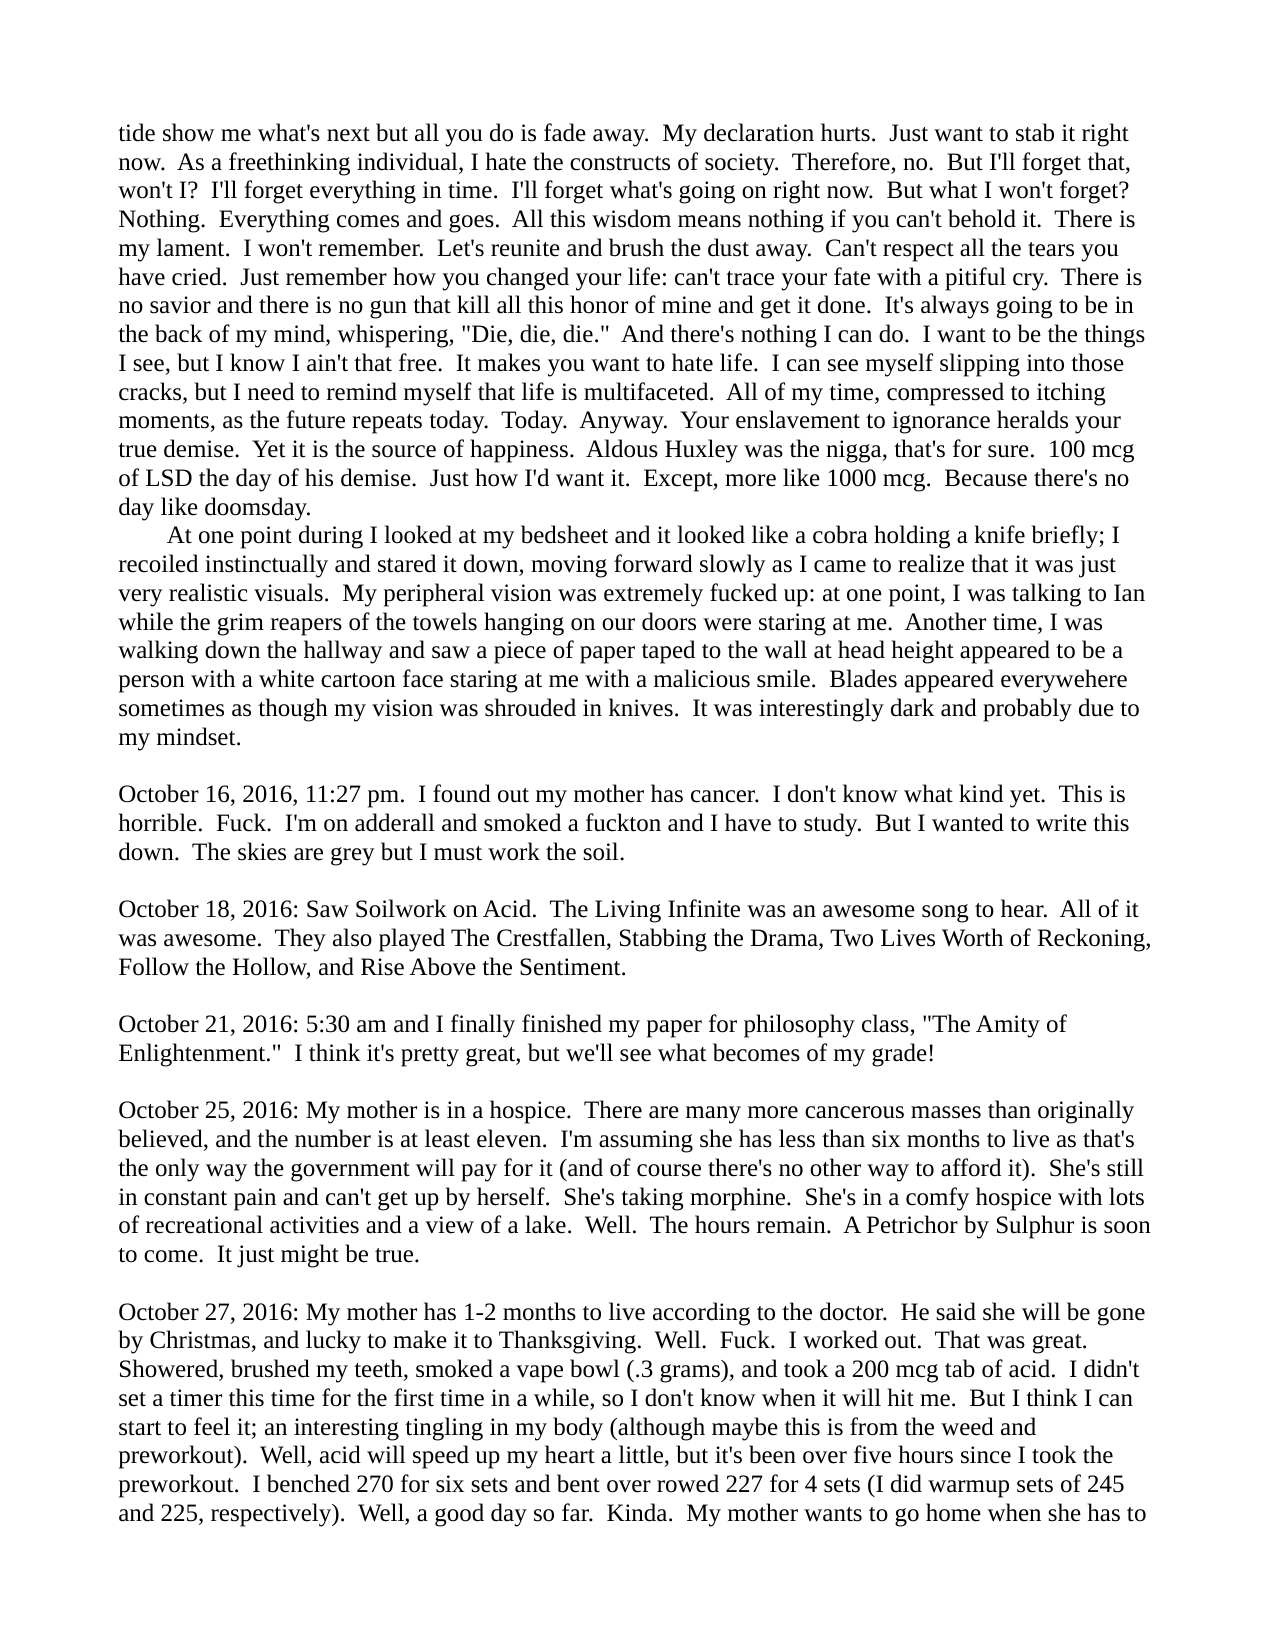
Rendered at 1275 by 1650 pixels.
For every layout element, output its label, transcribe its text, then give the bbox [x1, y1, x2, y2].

text October 16, 2016, 11:27 pm. I found out my mother has cancer. I don't know what kind yet. This is horrible. Fuck. I'm on adderall and smoked a fuckton and I have to study. But I wanted to write this down. The skies are grey but I must work the soil. [118, 779, 1157, 866]
text tide show me what's next but all you do is fade away. My declaration hurts. Just want to stab it right now. As a freethinking individual, I hate the constructs of society. Therefore, no. But I'll forget that, won't I? I'll forget everything in time. I'll forget what's going on right now. But what I won't forget? Nothing. Everything comes and goes. All this wisdom means nothing if you can't behold it. There is my lament. I won't remember. Let's reunite and brush the dust away. Can't respect all the tears you have cried. Just remember how you changed your life: can't trace your fate with a pitiful cry. There is no savior and there is no gun that kill all this honor of mine and get it done. It's always going to be in the back of my mind, whispering, "Die, die, die." And there's nothing I can do. I want to be the things I see, but I know I ain't that free. It makes you want to hate life. I can see myself slipping into those cracks, but I need to remind myself that life is multifaceted. All of my time, compressed to itching moments, as the future repeats today. Today. Anyway. Your enslavement to ignorance heralds your true demise. Yet it is the source of happiness. Aldous Huxley was the nigga, that's for sure. 100 mcg of LSD the day of his demise. Just how I'd want it. Except, more like 1000 mcg. Because there's no day like doomsday. [118, 118, 1157, 521]
text October 18, 2016: Saw Soilwork on Acid. The Living Infinite was an awesome song to hear. All of it was awesome. They also played The Crestfallen, Stabbing the Drama, Two Lives Worth of Reckoning, Follow the Hollow, and Rise Above the Sentiment. [118, 894, 1157, 981]
text October 25, 2016: My mother is in a hospice. There are many more cancerous masses than originally believed, and the number is at least eleven. I'm assuming she has less than six months to live as that's the only way the government will pay for it (and of course there's no other way to afford it). She's still in constant pain and can't get up by herself. She's taking morphine. She's in a comfy hospice with lots of recreational activities and a view of a lake. Well. The hours remain. A Petrichor by Sulphur is soon to come. It just might be true. [118, 1096, 1157, 1268]
text At one point during I looked at my bedsheet and it looked like a cobra holding a knife briefly; I recoiled instinctually and stared it down, moving forward slowly as I came to realize that it was just very realistic visuals. My peripheral vision was extremely fucked up: at one point, I was talking to Ian while the grim reapers of the towels hanging on our doors were staring at me. Another time, I was walking down the hallway and saw a piece of paper taped to the wall at head height appeared to be a person with a white cartoon face staring at me with a malicious smile. Blades appeared everywehere sometimes as though my vision was shrouded in knives. It was interestingly dark and probably due to my mindset. [118, 521, 1157, 751]
text October 27, 2016: My mother has 1-2 months to live according to the doctor. He said she will be gone by Christmas, and lucky to make it to Thanksgiving. Well. Fuck. I worked out. That was great. Showered, brushed my teeth, smoked a vape bowl (.3 grams), and took a 200 mcg tab of acid. I didn't set a timer this time for the first time in a while, so I don't know when it will hit me. But I think I can start to feel it; an interesting tingling in my body (although maybe this is from the weed and preworkout). Well, acid will speed up my heart a little, but it's been over five hours since I took the preworkout. I benched 270 for six sets and bent over rowed 227 for 4 sets (I did warmup sets of 245 and 225, respectively). Well, a good day so far. Kinda. My mother wants to go home when she has to [118, 1297, 1157, 1527]
text October 21, 2016: 5:30 am and I finally finished my paper for philosophy class, "The Amity of Enlightenment." I think it's pretty great, but we'll see what becomes of my grade! [118, 1009, 1157, 1067]
